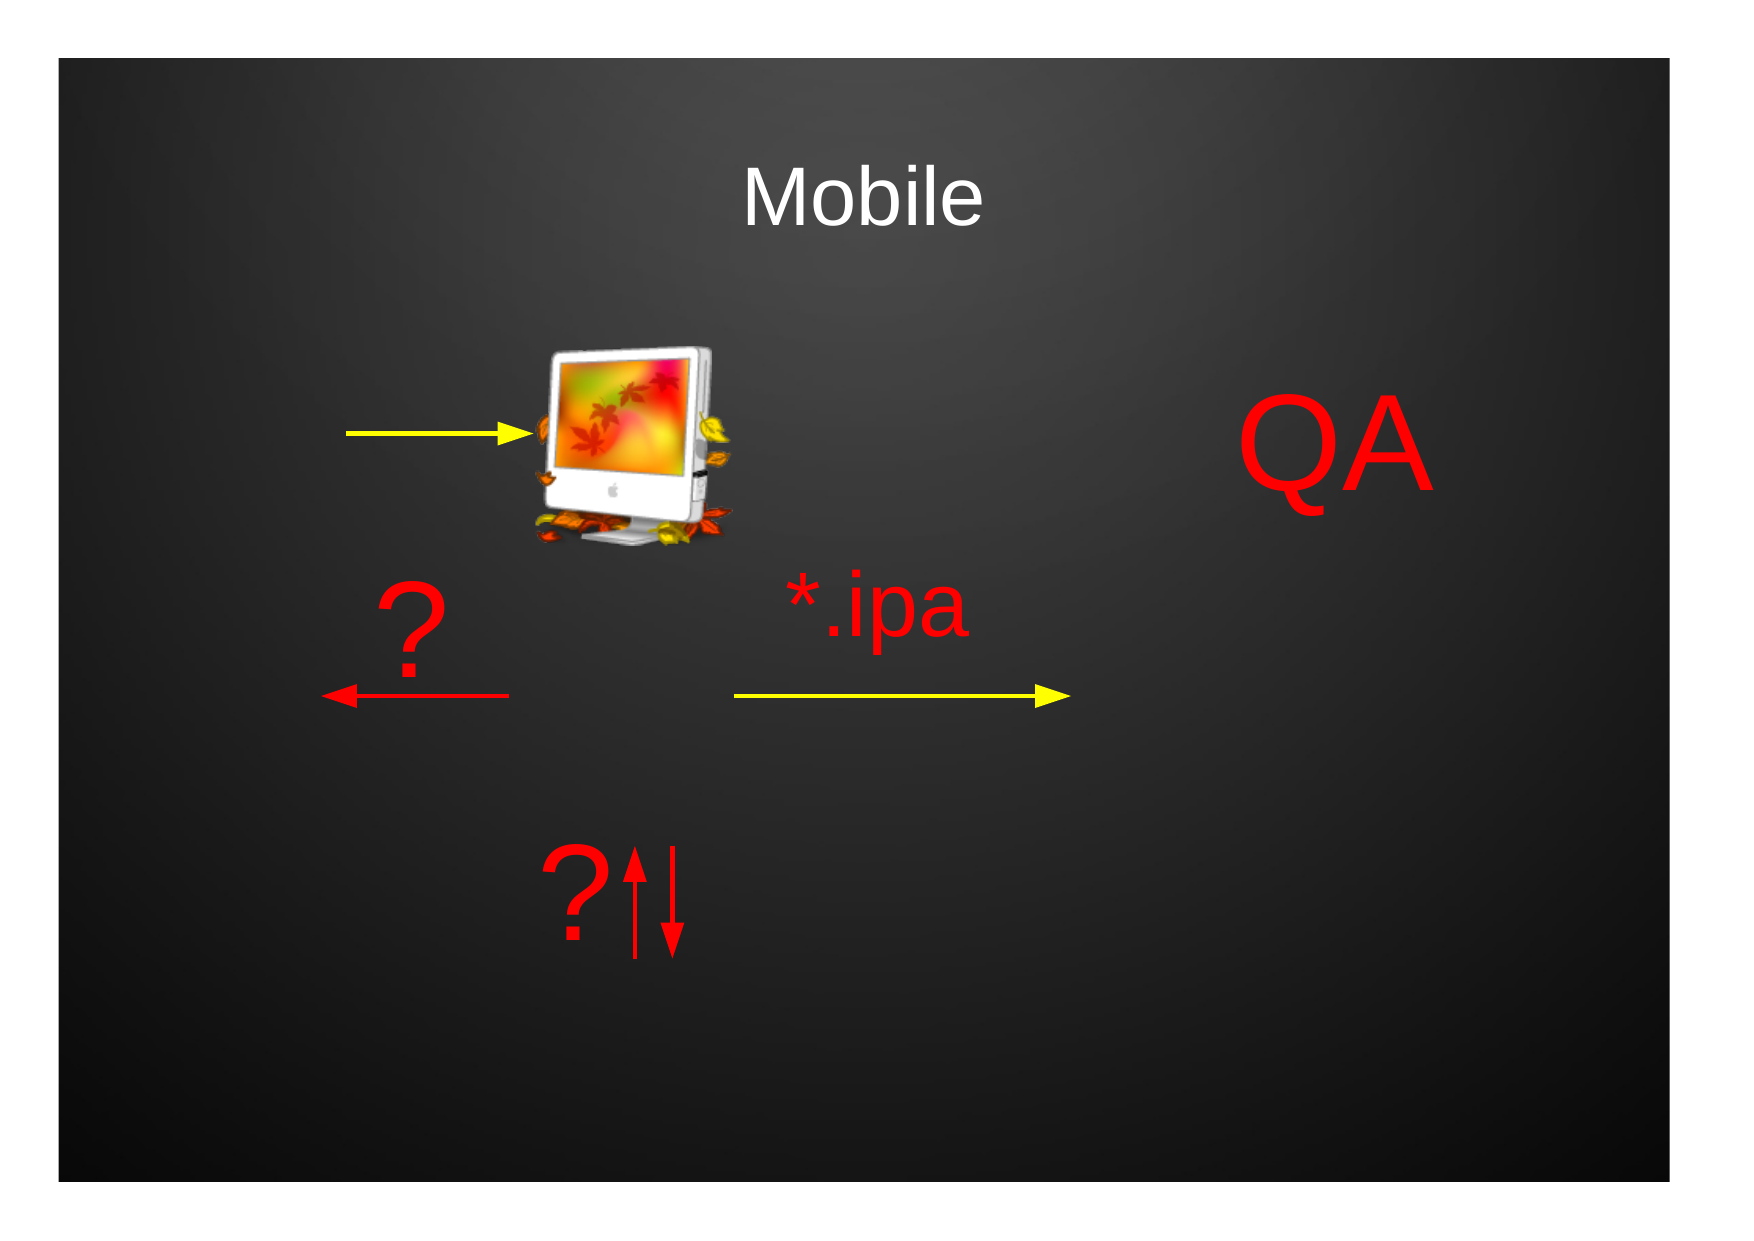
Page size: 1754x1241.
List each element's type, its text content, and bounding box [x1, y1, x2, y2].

title Mobile [138, 103, 1589, 291]
text_box QA [1221, 358, 1522, 547]
text_box ? [358, 546, 472, 715]
text_box ? [522, 809, 635, 997]
text_box *.ipa [771, 546, 1109, 697]
picture [58, 58, 1670, 1182]
